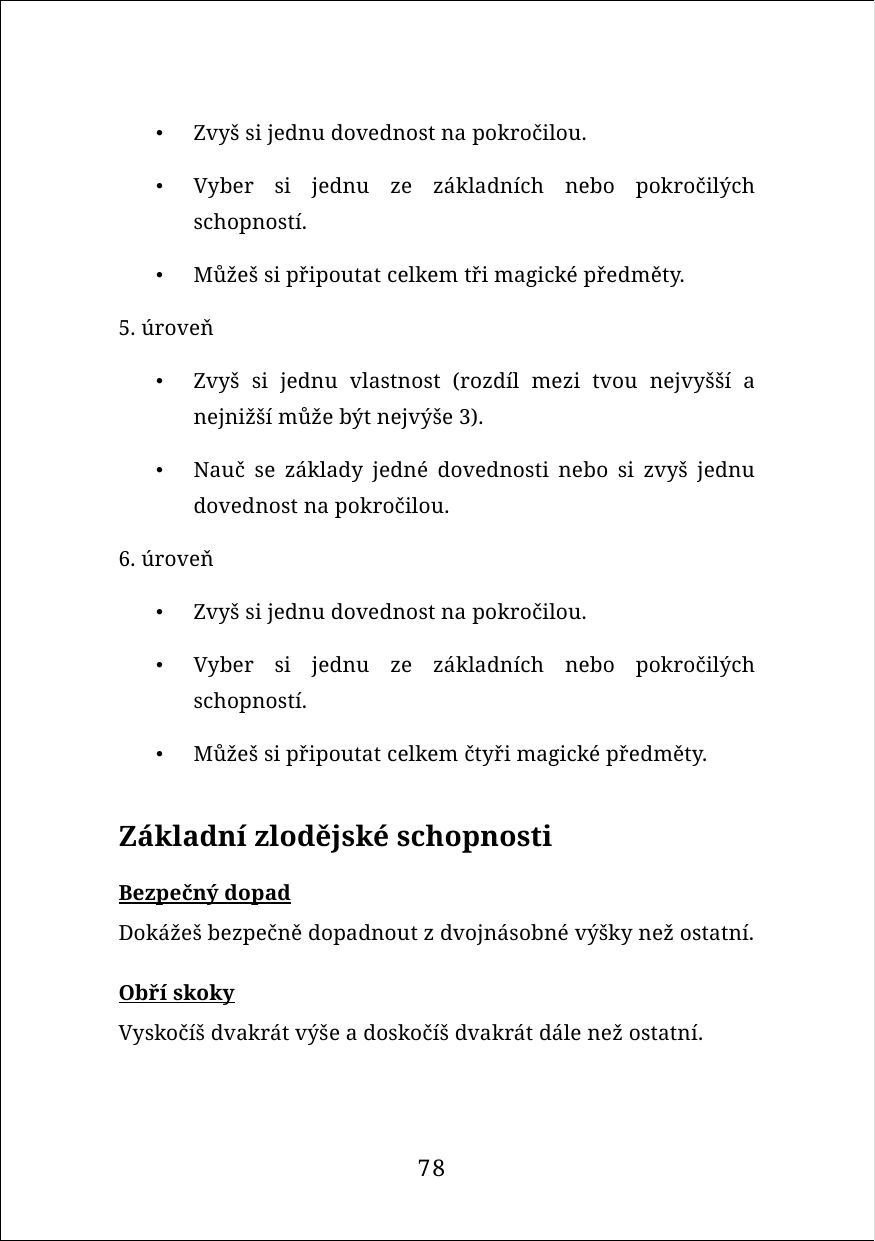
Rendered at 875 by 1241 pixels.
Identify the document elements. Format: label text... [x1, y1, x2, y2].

list Můžeš si připoutat celkem čtyři magické předměty. [156, 739, 756, 768]
subtitle Bezpečný dopad [118, 878, 756, 907]
text 6. úroveň [118, 544, 756, 573]
list Vyber si jednu ze základních nebo pokročilých schopností. [156, 171, 756, 235]
subtitle Základní zlodějské schopnosti [118, 816, 756, 854]
list Nauč se základy jedné dovednosti nebo si zvyš jednu dovednost na pokročilou. [156, 455, 756, 519]
list Můžeš si připoutat celkem tři magické předměty. [156, 260, 756, 289]
list Zvyš si jednu dovednost na pokročilou. [156, 118, 756, 147]
list Zvyš si jednu vlastnost (rozdíl mezi tvou nejvyšší a nejnižší může být nejvýše 3). [156, 367, 756, 431]
text 5. úroveň [118, 313, 756, 342]
text Vyskočíš dvakrát výše a doskočíš dvakrát dále než ostatní. [118, 1018, 756, 1046]
list Zvyš si jednu dovednost na pokročilou. [156, 597, 756, 626]
subtitle Obří skoky [118, 978, 756, 1006]
text Dokážeš bezpečně dopadnout z dvojnásobné výšky než ostatní. [118, 918, 756, 947]
list Vyber si jednu ze základních nebo pokročilých schopností. [156, 651, 756, 714]
